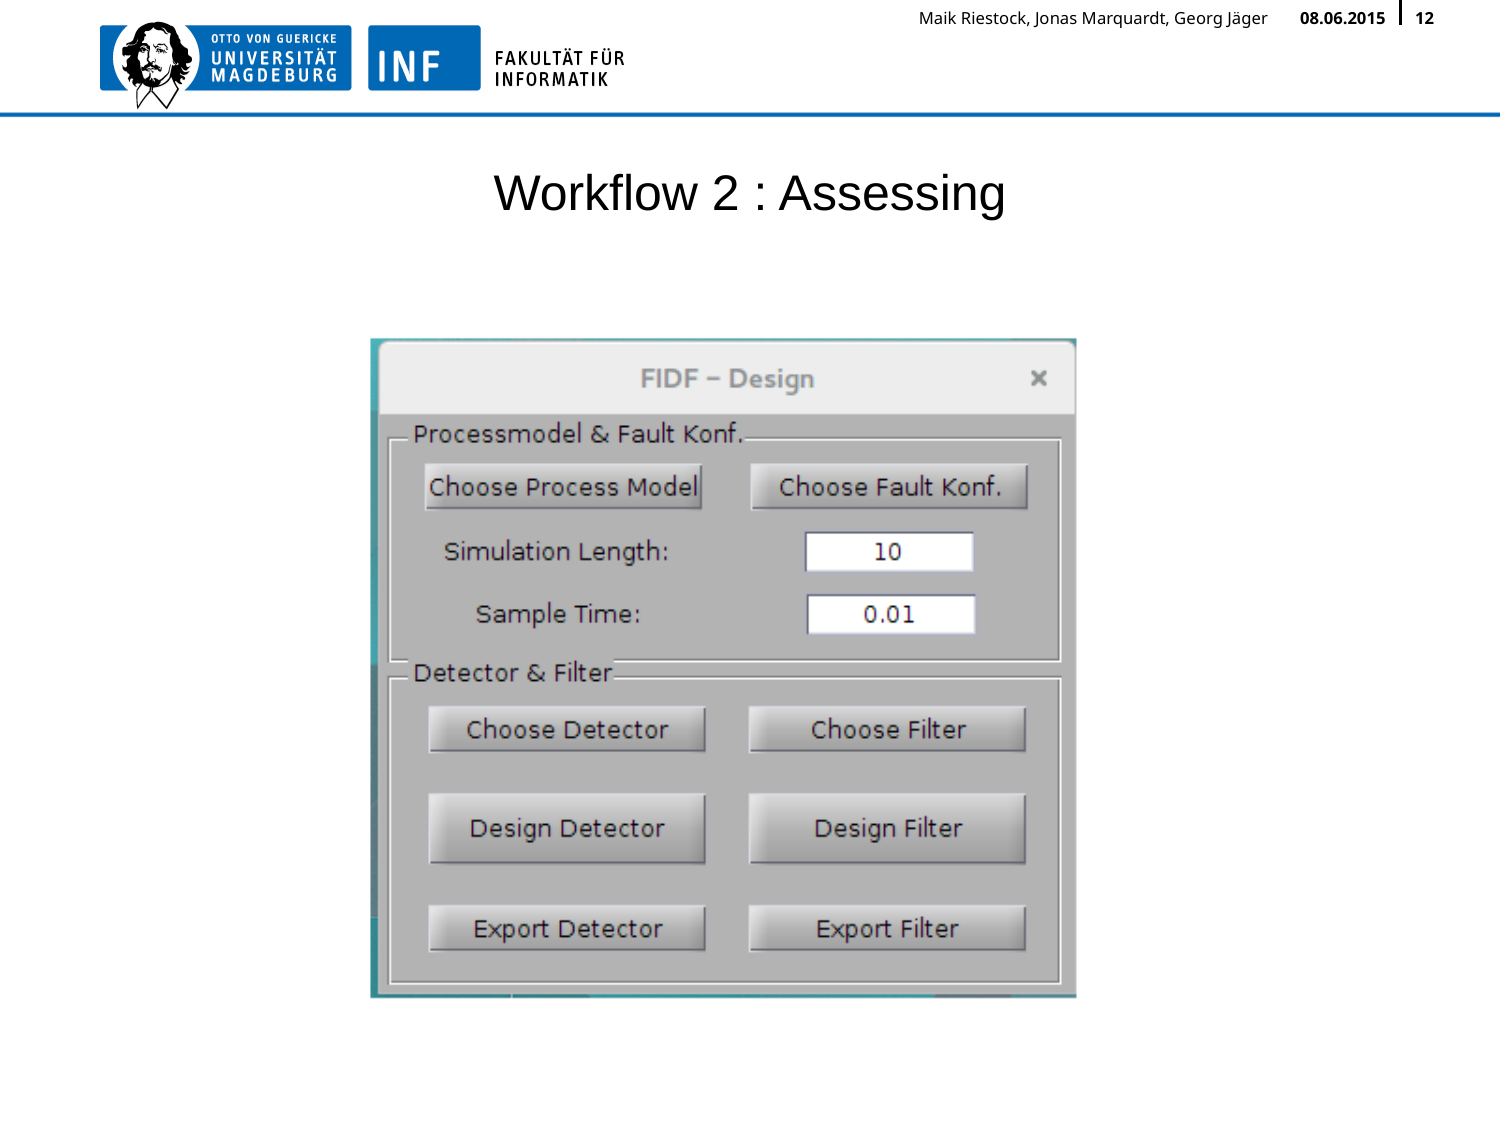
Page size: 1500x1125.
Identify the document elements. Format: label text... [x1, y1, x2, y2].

title Workflow 2 : Assessing [75, 135, 1425, 251]
list [59, 270, 841, 923]
picture [0, 0, 1500, 1125]
